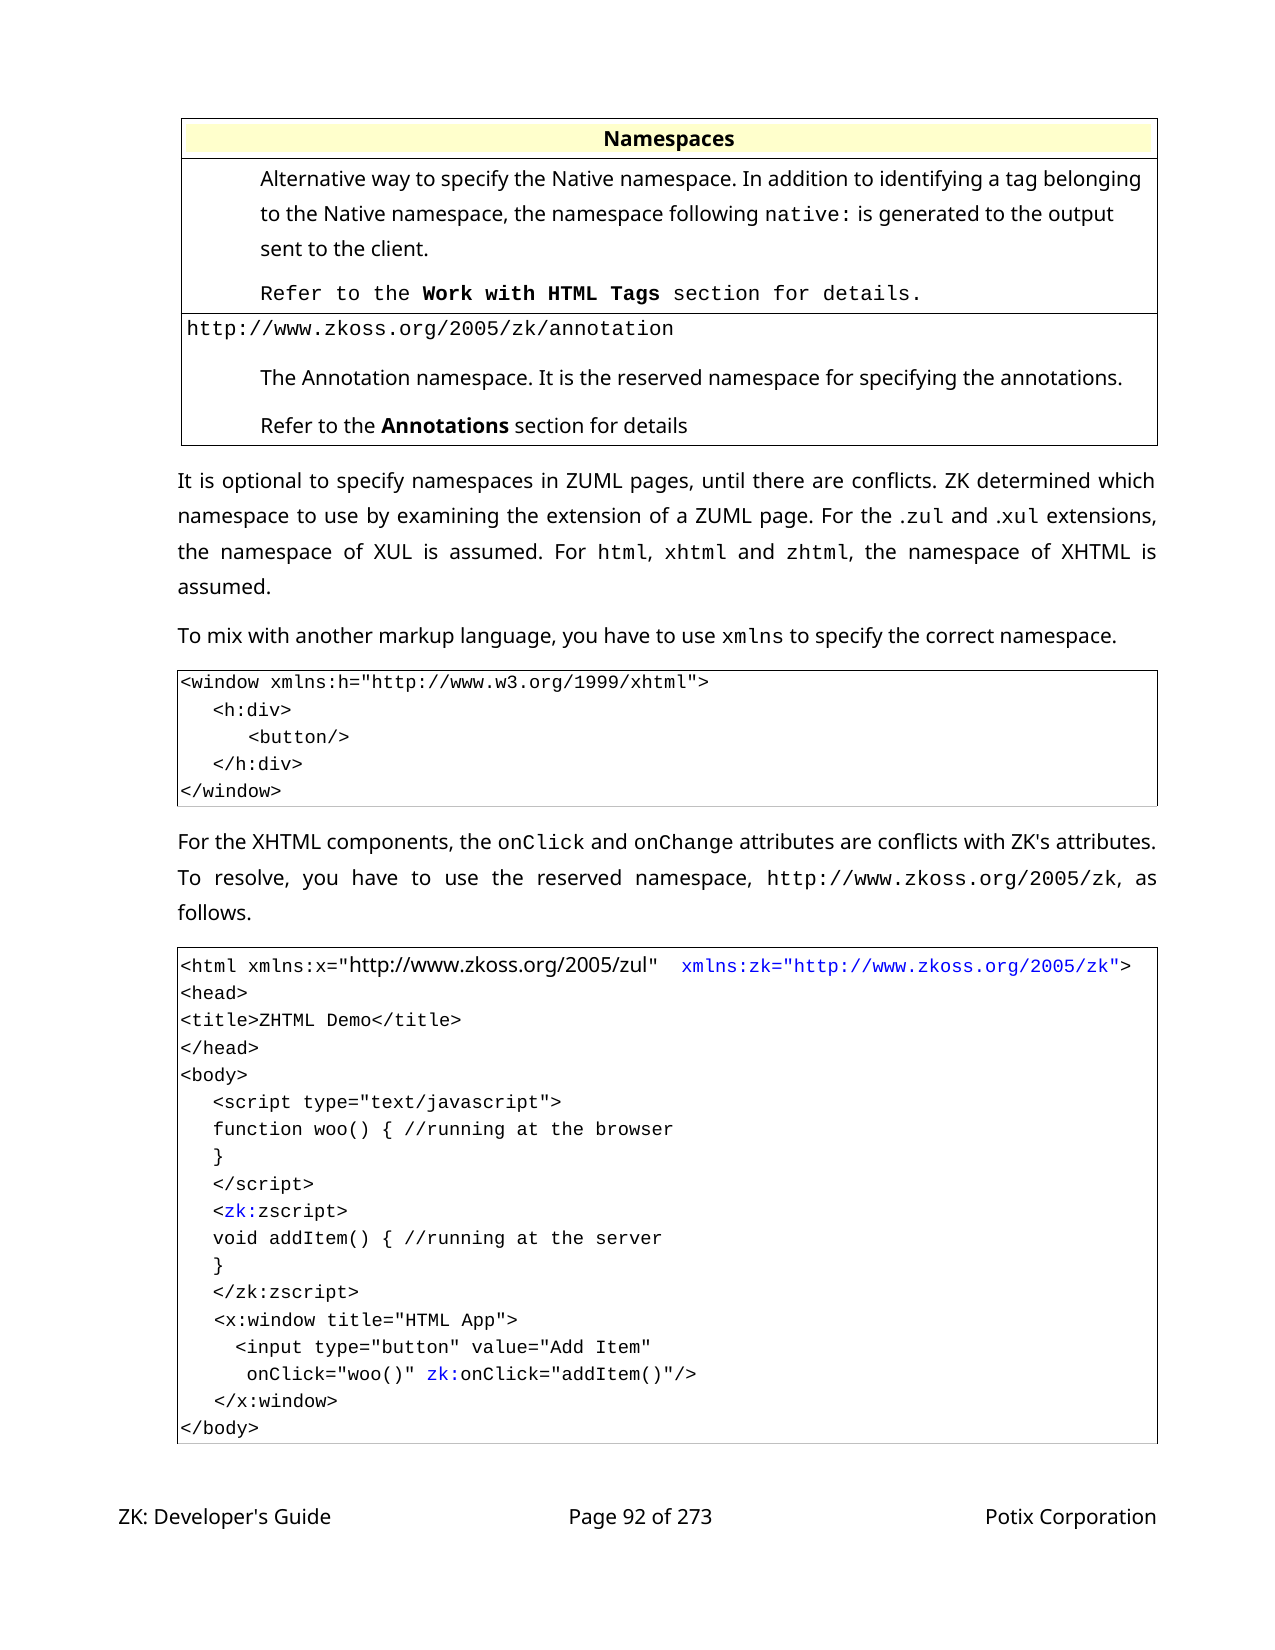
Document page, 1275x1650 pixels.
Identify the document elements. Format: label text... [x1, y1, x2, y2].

text } [178, 1253, 1157, 1277]
text <body> [178, 1063, 1157, 1087]
table_header Namespaces [182, 119, 1157, 158]
text <html xmlns:x="http://www.zkoss.org/2005/zul" xmlns:zk="http://www.zkoss.org/2005/zk"> [178, 948, 1157, 978]
text For the XHTML components, the onClick and onChange attributes are conflicts with ZK's attributes. To resolve, you have to use the reserved namespace, http://www.zkoss.org/2005/zk, as follows. [177, 827, 1157, 926]
text void addItem() { //running at the server [178, 1226, 1157, 1250]
table_cell Alternative way to specify the Native namespace. In addition to identifying a tag belonging to the Native namespace, the namespace following native: is generated to the output sent to the client. Refer to the Work with HTML Tags section for details. [182, 159, 1157, 313]
text </window> [178, 779, 1157, 806]
text <h:div> [178, 698, 1157, 722]
text </head> [178, 1036, 1157, 1060]
text </zk:zscript> [178, 1280, 1157, 1304]
text It is optional to specify namespaces in ZUML pages, until there are conflicts. ZK determined which namespace to use by examining the extension of a ZUML page. For the .zul and .xul extensions, the namespace of XUL is assumed. For html, xhtml and zhtml, the namespace of XHTML is assumed. [177, 466, 1157, 601]
text <title>ZHTML Demo</title> [178, 1008, 1157, 1033]
text </body> [178, 1416, 1157, 1443]
text } [178, 1144, 1157, 1168]
text <x:window title="HTML App"> [178, 1307, 1157, 1332]
text To mix with another markup language, you have to use xmlns to specify the correct namespace. [177, 621, 1157, 650]
text </h:div> [178, 752, 1157, 776]
text onClick="woo()" zk:onClick="addItem()"/> [178, 1362, 1157, 1386]
text function woo() { //running at the browser [178, 1117, 1157, 1141]
text <zk:zscript> [178, 1199, 1157, 1223]
text </x:window> [178, 1389, 1157, 1413]
text <window xmlns:h="http://www.w3.org/1999/xhtml"> [178, 671, 1157, 695]
text <head> [178, 981, 1157, 1005]
text <input type="button" value="Add Item" [178, 1334, 1157, 1359]
text <button/> [178, 725, 1157, 749]
text </script> [178, 1171, 1157, 1196]
table_cell http://www.zkoss.org/2005/zk/annotation The Annotation namespace. It is the reserved namespace for specifying the annotations. Refer to the Annotations section for details [182, 314, 1157, 445]
text <script type="text/javascript"> [178, 1090, 1157, 1114]
